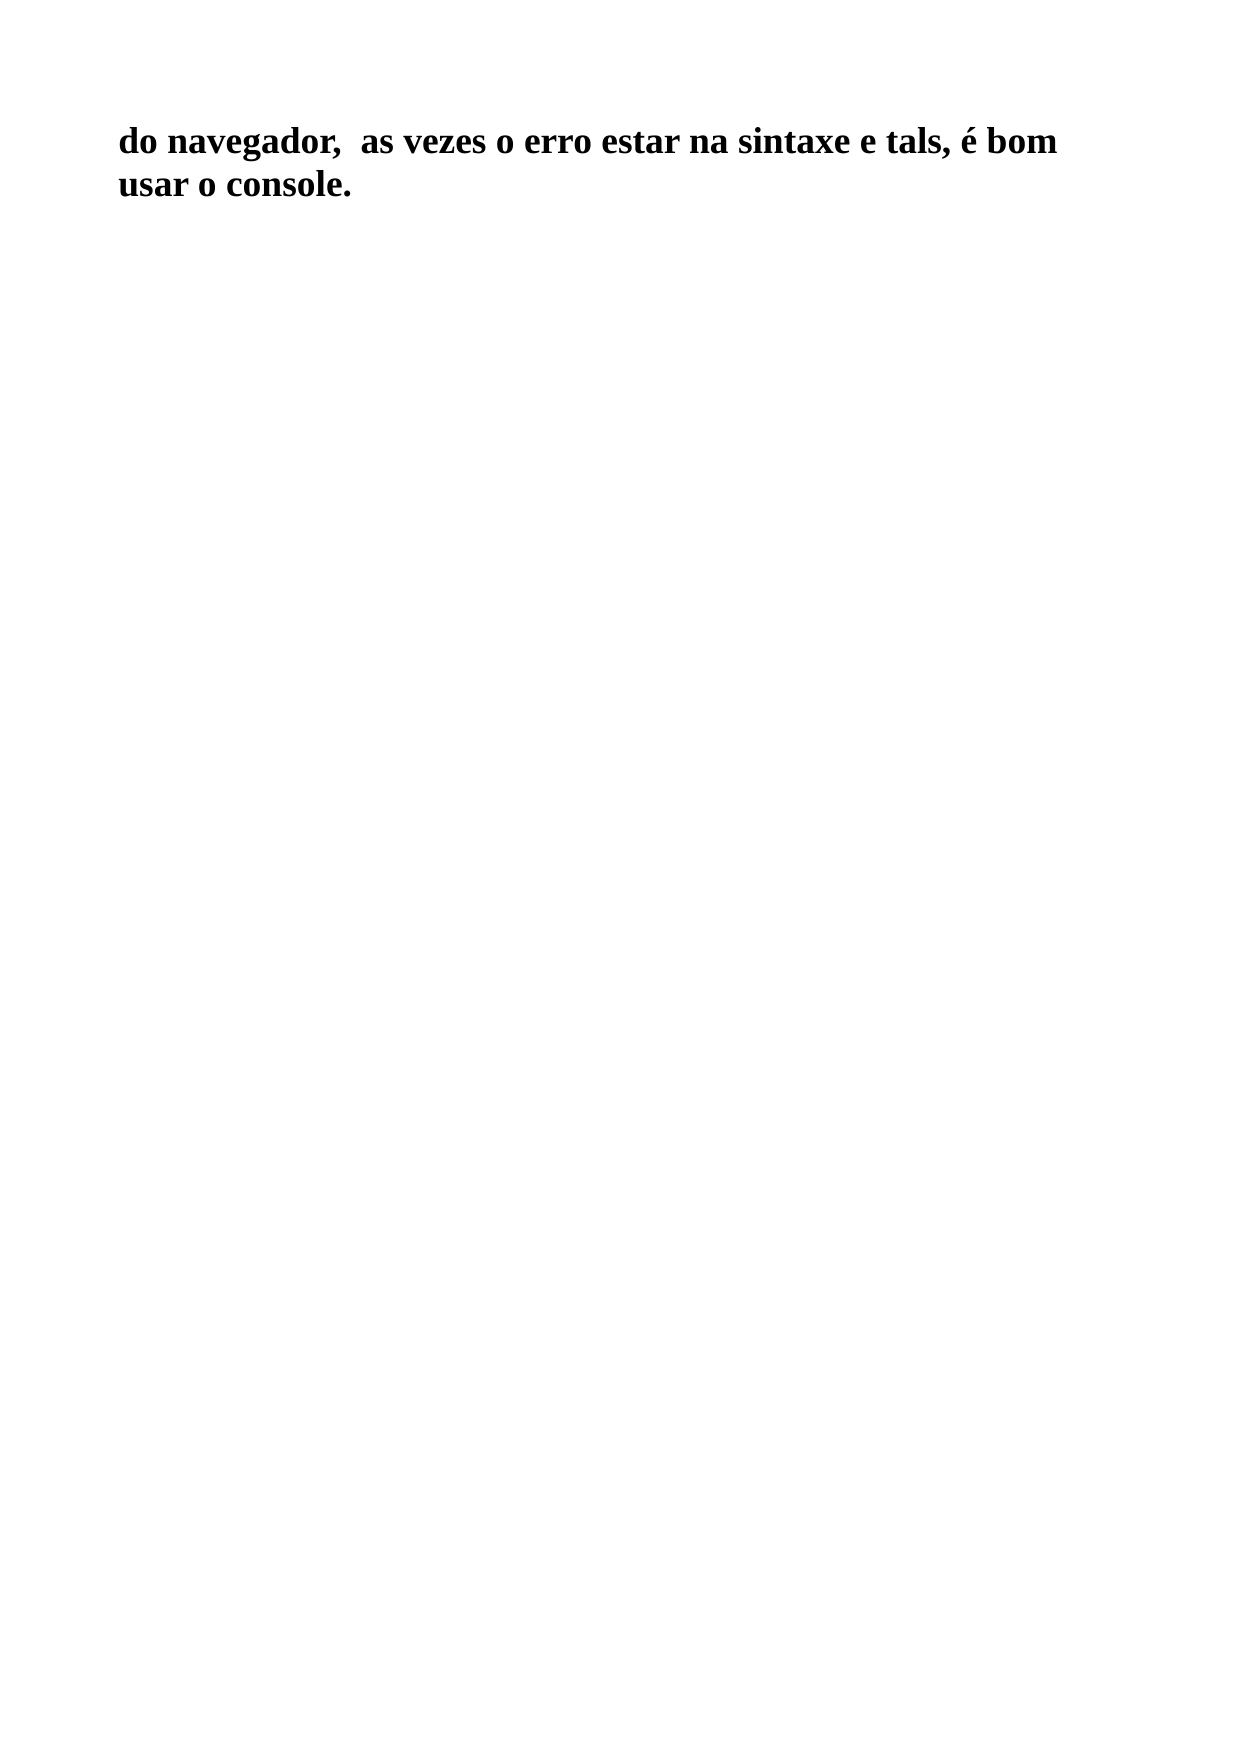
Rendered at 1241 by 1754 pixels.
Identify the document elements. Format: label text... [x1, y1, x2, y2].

text do navegador, as vezes o erro estar na sintaxe e tals, é bom usar o console. [118, 118, 1122, 204]
